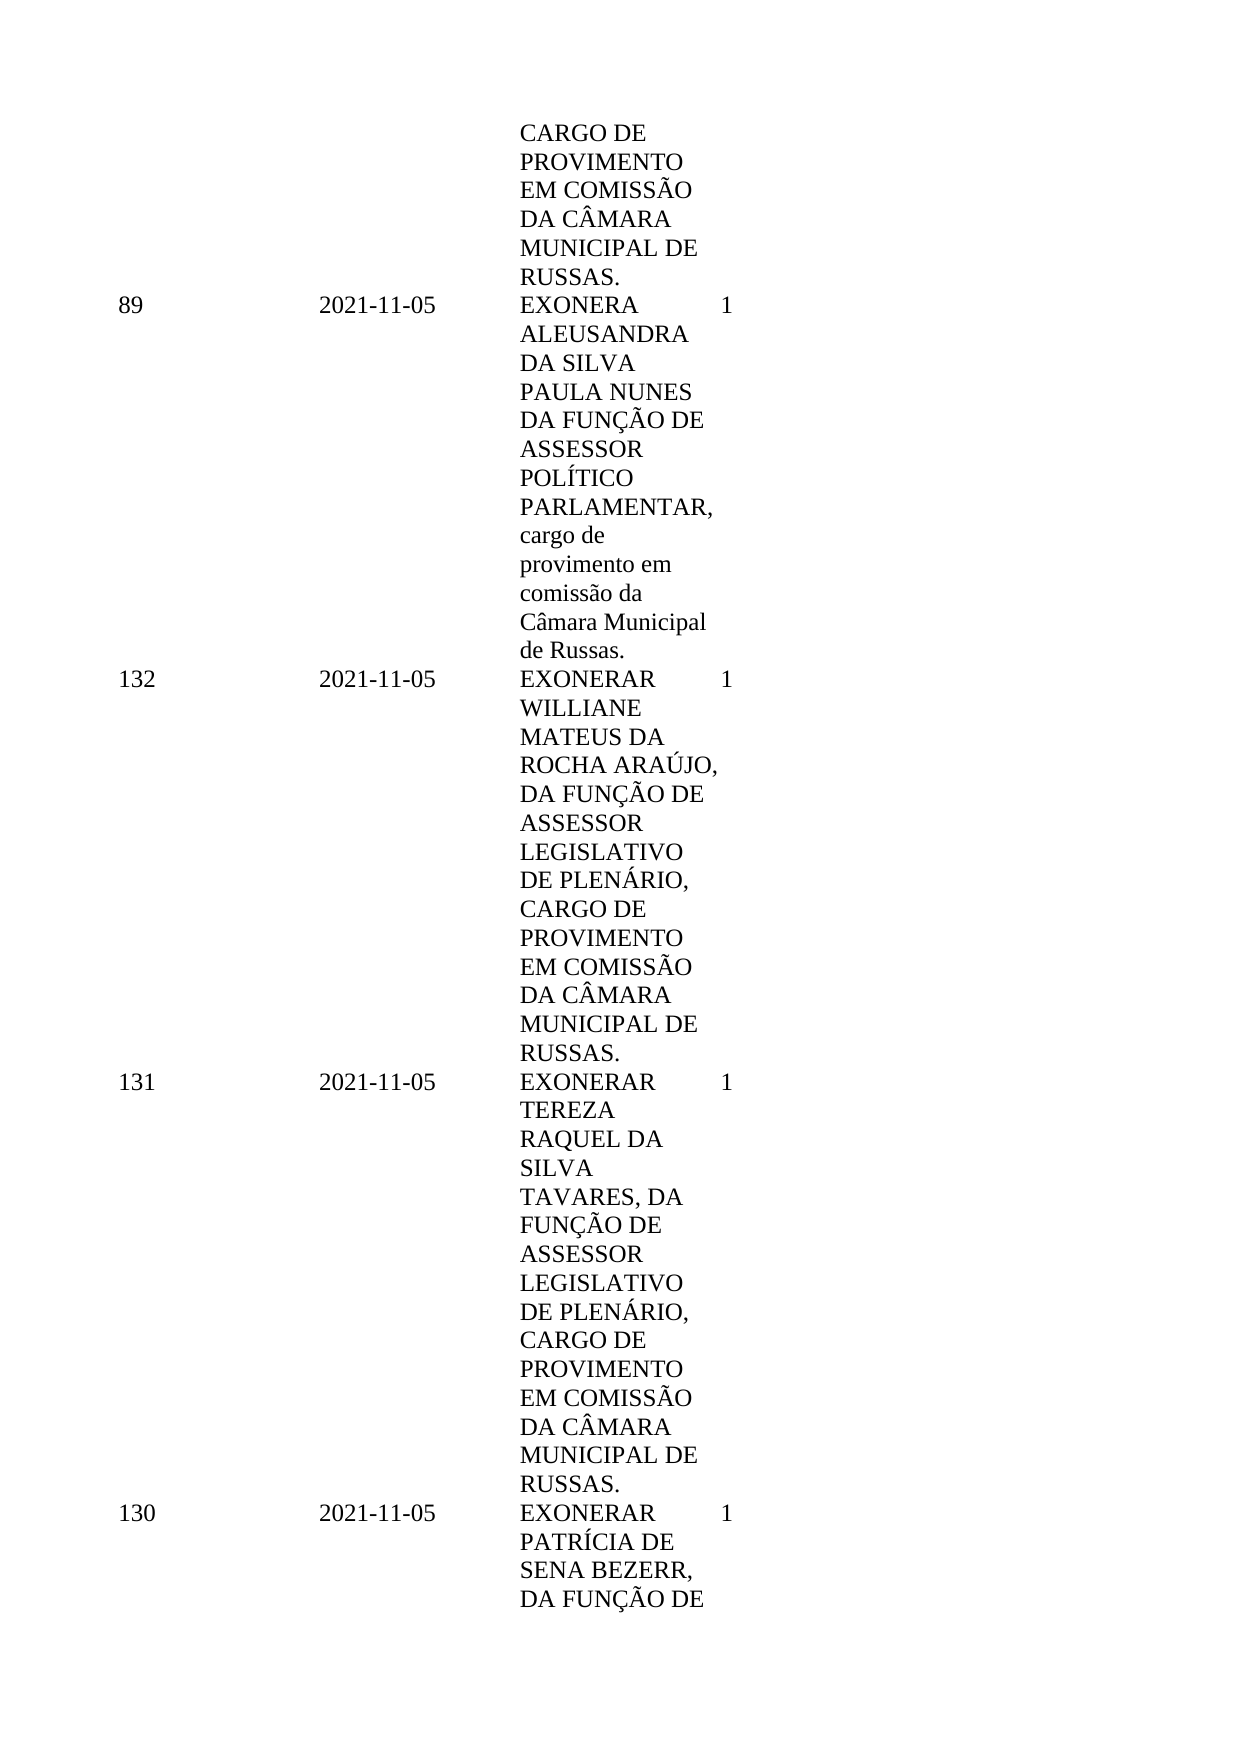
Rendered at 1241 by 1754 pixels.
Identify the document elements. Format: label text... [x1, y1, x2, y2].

table_cell 1 [720, 1067, 921, 1498]
table_cell EXONERAR PATRÍCIA DE SENA BEZERR, DA FUNÇÃO DE [520, 1498, 720, 1613]
table_cell [921, 1067, 1122, 1498]
table_cell EXONERA ALEUSANDRA DA SILVA PAULA NUNES DA FUNÇÃO DE ASSESSOR POLÍTICO PARLAMENTAR, cargo de provimento em comissão da Câmara Municipal de Russas. [520, 291, 720, 664]
table_cell [118, 118, 319, 291]
table_cell [921, 291, 1122, 664]
table_cell [720, 118, 921, 291]
table_cell 2021-11-05 [319, 291, 519, 664]
table_cell EXONERAR TEREZA RAQUEL DA SILVA TAVARES, DA FUNÇÃO DE ASSESSOR LEGISLATIVO DE PLENÁRIO, CARGO DE PROVIMENTO EM COMISSÃO DA CÂMARA MUNICIPAL DE RUSSAS. [520, 1067, 720, 1498]
table_cell 1 [720, 664, 921, 1067]
table_cell 2021-11-05 [319, 1498, 519, 1613]
table_cell [921, 1498, 1122, 1613]
table_cell [921, 118, 1122, 291]
table_cell 2021-11-05 [319, 1067, 519, 1498]
table_cell 1 [720, 291, 921, 664]
table_cell 132 [118, 664, 319, 1067]
table_cell [921, 664, 1122, 1067]
table_cell 1 [720, 1498, 921, 1613]
table_cell 130 [118, 1498, 319, 1613]
table_cell 131 [118, 1067, 319, 1498]
table_cell CARGO DE PROVIMENTO EM COMISSÃO DA CÂMARA MUNICIPAL DE RUSSAS. [520, 118, 720, 291]
table_cell [319, 118, 519, 291]
table_cell EXONERAR WILLIANE MATEUS DA ROCHA ARAÚJO, DA FUNÇÃO DE ASSESSOR LEGISLATIVO DE PLENÁRIO, CARGO DE PROVIMENTO EM COMISSÃO DA CÂMARA MUNICIPAL DE RUSSAS. [520, 664, 720, 1067]
table_cell 2021-11-05 [319, 664, 519, 1067]
table_cell 89 [118, 291, 319, 664]
